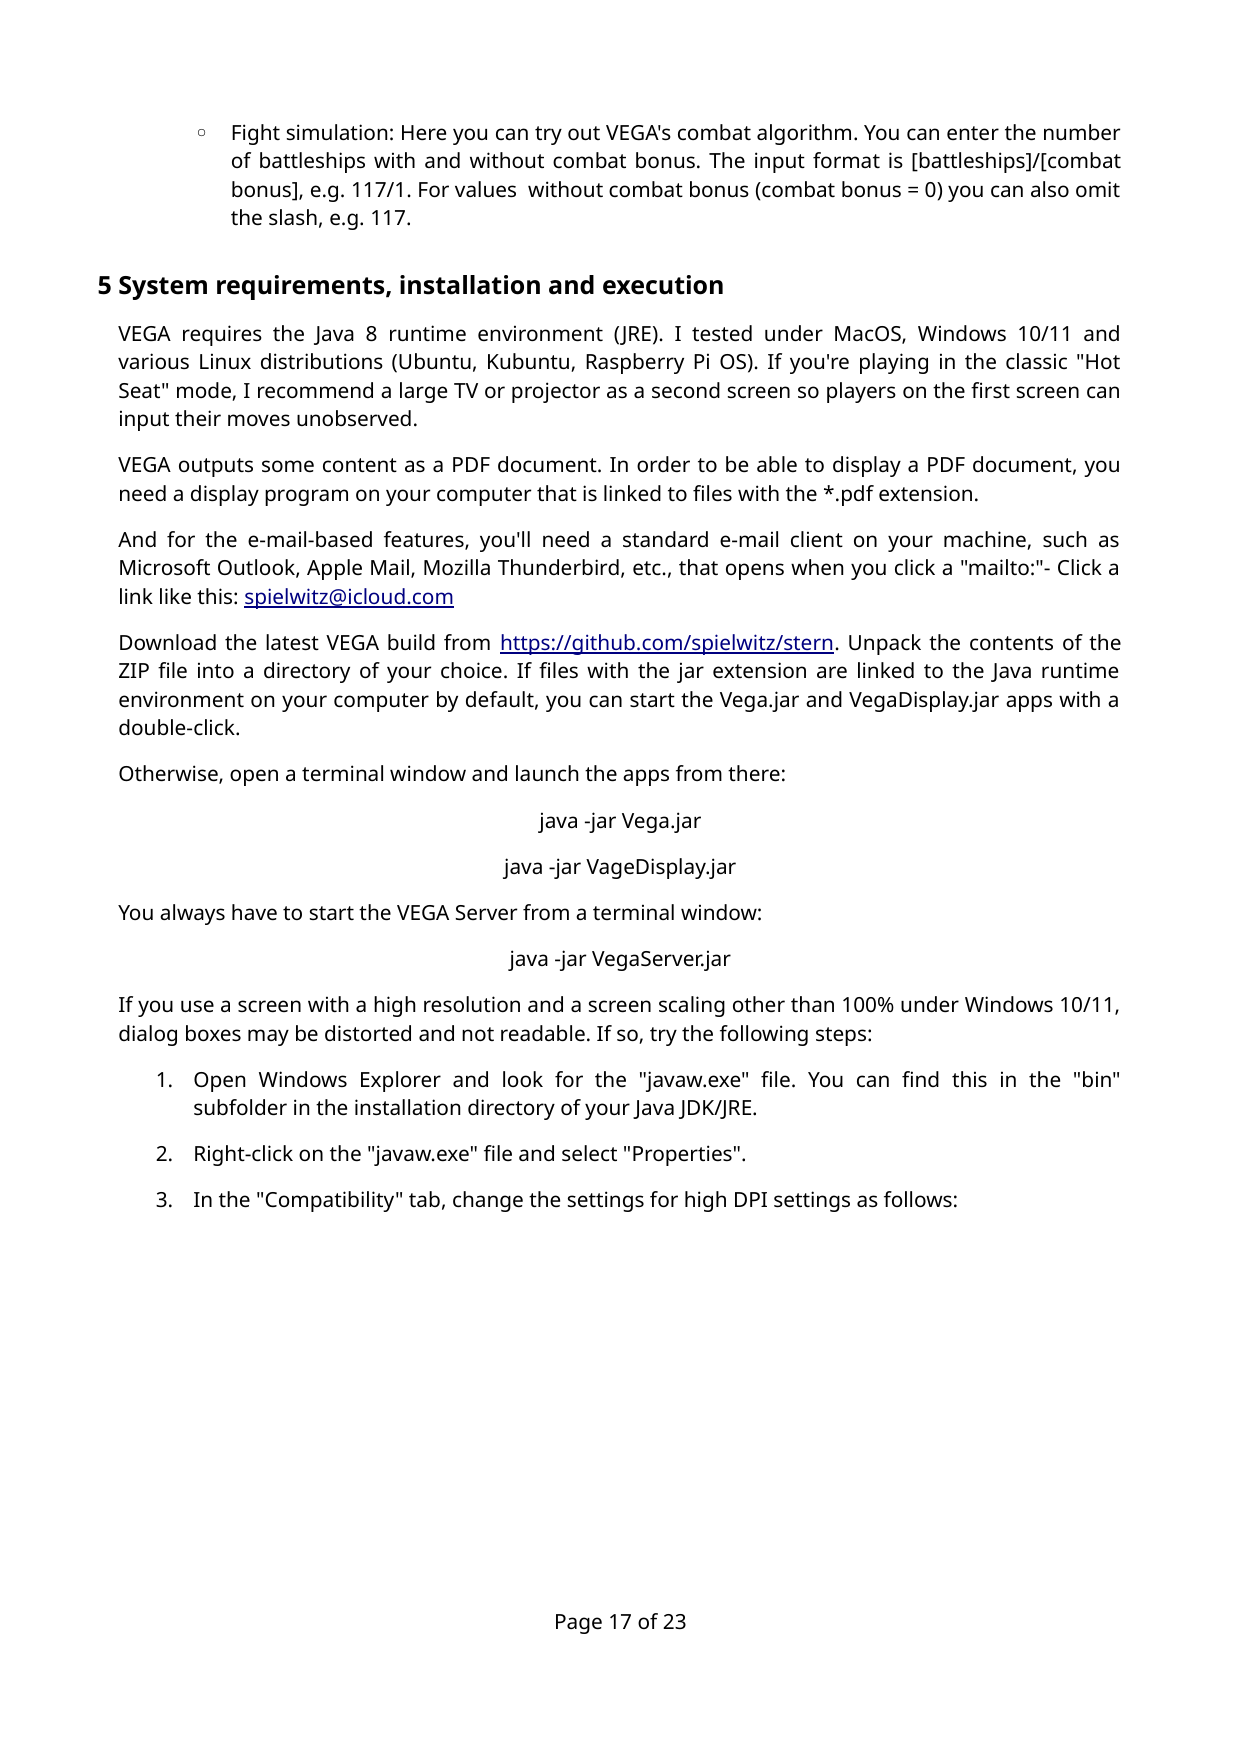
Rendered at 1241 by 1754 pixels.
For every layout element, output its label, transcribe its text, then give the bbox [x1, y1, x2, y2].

subtitle System requirements, installation and execution [118, 267, 1122, 301]
list Fight simulation: Here you can try out VEGA's combat algorithm. You can enter the number of battleships with and without combat bonus. The input format is [battleships]/[combat bonus], e.g. 117/1. For values without combat bonus (combat bonus = 0) you can also omit the slash, e.g. 117. [193, 118, 1122, 232]
text VEGA requires the Java 8 runtime environment (JRE). I tested under MacOS, Windows 10/11 and various Linux distributions (Ubuntu, Kubuntu, Raspberry Pi OS). If you're playing in the classic "Hot Seat" mode, I recommend a large TV or projector as a second screen so players on the first screen can input their moves unobserved. [118, 319, 1122, 433]
text And for the e-mail-based features, you'll need a standard e-mail client on your machine, such as Microsoft Outlook, Apple Mail, Mozilla Thunderbird, etc., that opens when you click a "mailto:"- Click a link like this: spielwitz@icloud.com [118, 525, 1122, 610]
list Open Windows Explorer and look for the "javaw.exe" file. You can find this in the "bin" subfolder in the installation directory of your Java JDK/JRE. [156, 1065, 1122, 1122]
text java -jar VegaServer.jar [118, 944, 1122, 973]
text If you use a screen with a high resolution and a screen scaling other than 100% under Windows 10/11, dialog boxes may be distorted and not readable. If so, try the following steps: [118, 990, 1122, 1047]
list Right-click on the "javaw.exe" file and select "Properties". [156, 1139, 1122, 1168]
text Download the latest VEGA build from https://github.com/spielwitz/stern. Unpack the contents of the ZIP file into a directory of your choice. If files with the jar extension are linked to the Java runtime environment on your computer by default, you can start the Vega.jar and VegaDisplay.jar apps with a double-click. [118, 628, 1122, 742]
text Otherwise, open a terminal window and launch the apps from there: [118, 759, 1122, 788]
text java -jar VageDisplay.jar [118, 852, 1122, 880]
list In the "Compatibility" tab, change the settings for high DPI settings as follows: [156, 1186, 1122, 1214]
text You always have to start the VEGA Server from a terminal window: [118, 898, 1122, 926]
text java -jar Vega.jar [118, 806, 1122, 834]
text VEGA outputs some content as a PDF document. In order to be able to display a PDF document, you need a display program on your computer that is linked to files with the *.pdf extension. [118, 451, 1122, 507]
